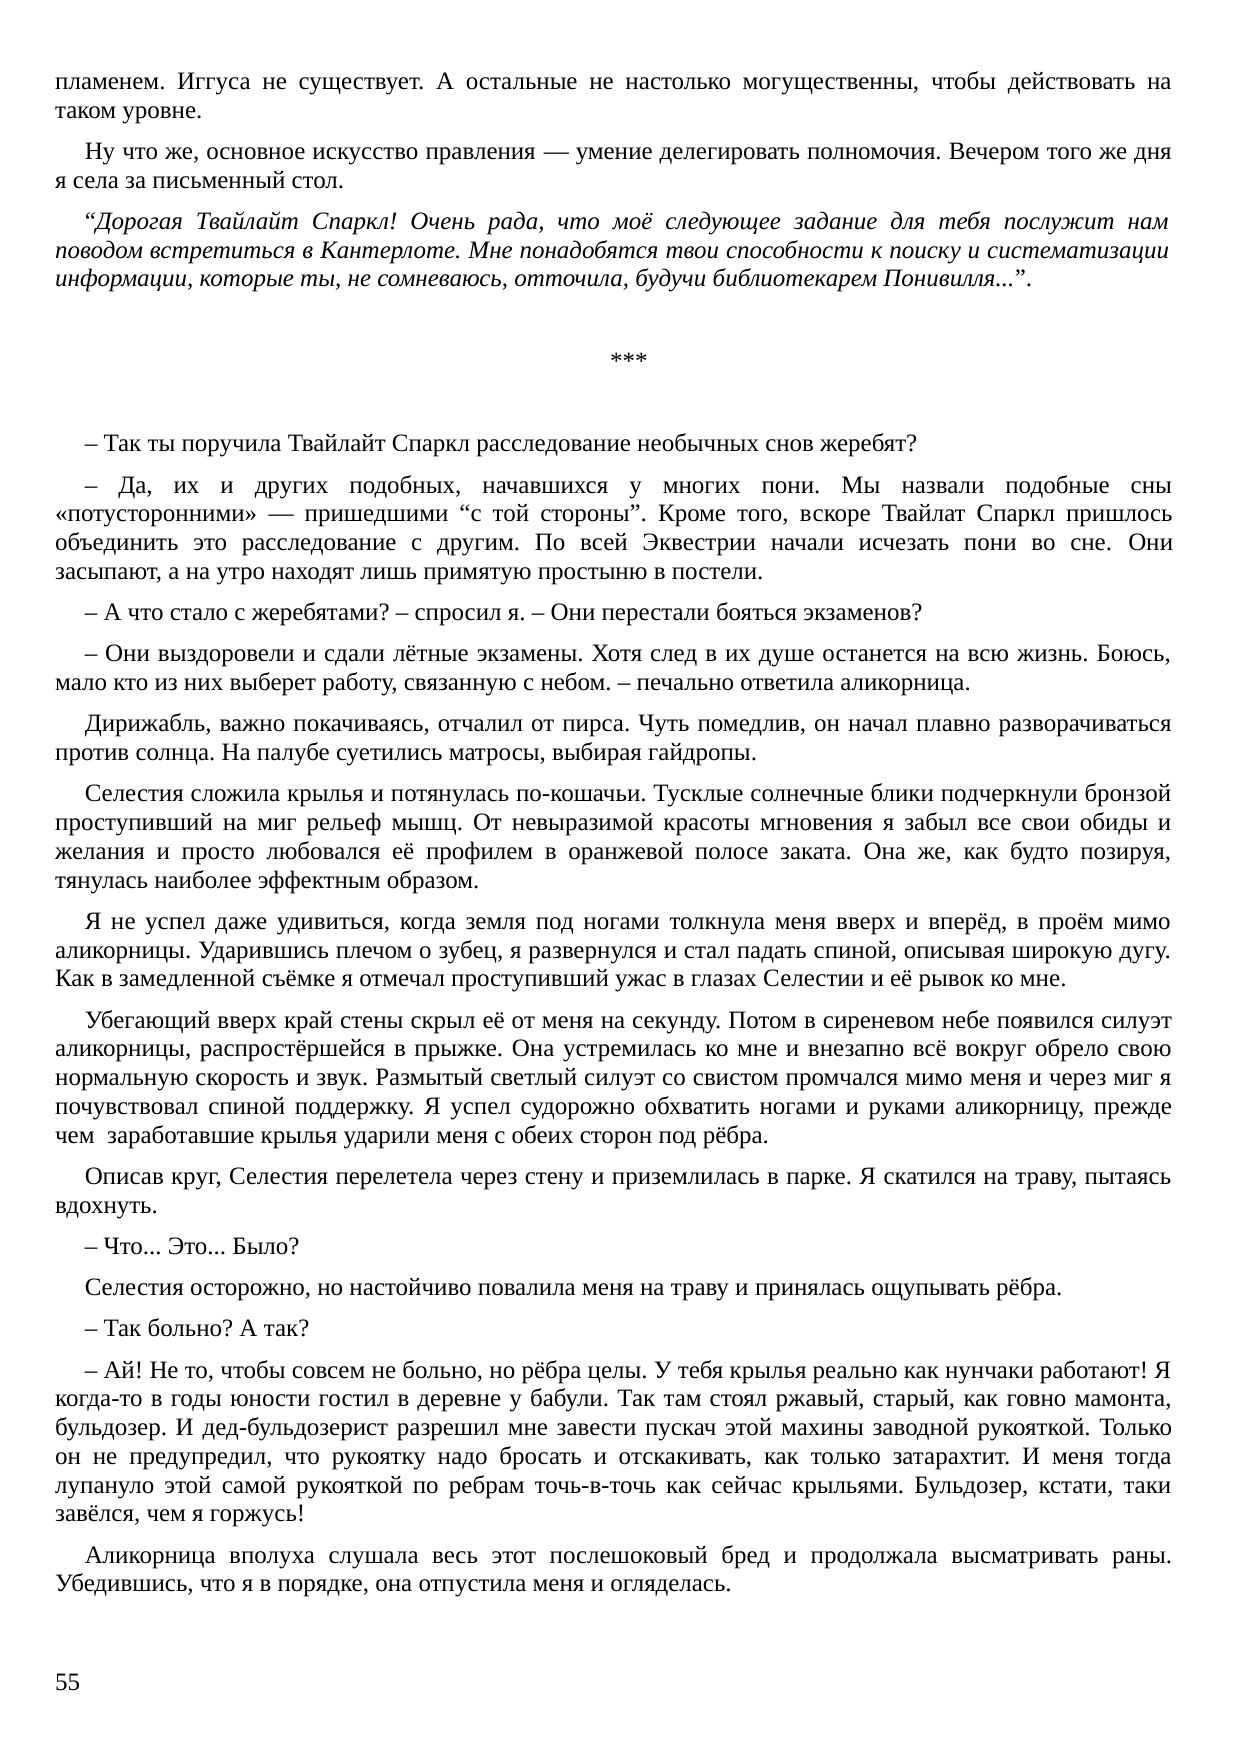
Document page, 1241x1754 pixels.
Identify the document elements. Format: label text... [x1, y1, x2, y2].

text – Так больно? А так? [55, 1313, 1173, 1342]
text – Да, их и других подобных, начавшихся у многих пони. Мы назвали подобные сны «потусторонними» — пришедшими “с той стороны”. Кроме того, вскоре Твайлат Спаркл пришлось объединить это расследование с другим. По всей Эквестрии начали исчезать пони во сне. Они засыпают, а на утро находят лишь примятую простыню в постели. [55, 470, 1173, 585]
text Ну что же, основное искусство правления — умение делегировать полномочия. Вечером того же дня я села за письменный стол. [55, 136, 1173, 193]
text пламенем. Иггуса не существует. А остальные не настолько могущественны, чтобы действовать на таком уровне. [55, 66, 1173, 123]
text – Что... Это... Было? [55, 1231, 1173, 1260]
text *** [55, 346, 1173, 375]
text “Дорогая Твайлайт Спаркл! Очень рада, что моё следующее задание для тебя послужит нам поводом встретиться в Кантерлоте. Мне понадобятся твои способности к поиску и систематизации информации, которые ты, не сомневаюсь, отточила, будучи библиотекарем Понивилля...”. [55, 206, 1173, 292]
text – Они выздоровели и сдали лётные экзамены. Хотя след в их душе останется на всю жизнь. Боюсь, мало кто из них выберет работу, связанную с небом. – печально ответила аликорница. [55, 638, 1173, 696]
text Описав круг, Селестия перелетела через стену и приземлилась в парке. Я скатился на траву, пытаясь вдохнуть. [55, 1161, 1173, 1218]
text Убегающий вверх край стены скрыл её от меня на секунду. Потом в сиреневом небе появился силуэт аликорницы, распростёршейся в прыжке. Она устремилась ко мне и внезапно всё вокруг обрело свою нормальную скорость и звук. Размытый светлый силуэт со свистом промчался мимо меня и через миг я почувствовал спиной поддержку. Я успел судорожно обхватить ногами и руками аликорницу, прежде чем заработавшие крылья ударили меня с обеих сторон под рёбра. [55, 1005, 1173, 1148]
text Селестия осторожно, но настойчиво повалила меня на траву и принялась ощупывать рёбра. [55, 1272, 1173, 1301]
text Дирижабль, важно покачиваясь, отчалил от пирса. Чуть помедлив, он начал плавно разворачиваться против солнца. На палубе суетились матросы, выбирая гайдропы. [55, 708, 1173, 766]
text Селестия сложила крылья и потянулась по-кошачьи. Тусклые солнечные блики подчеркнули бронзой проступивший на миг рельеф мышц. От невыразимой красоты мгновения я забыл все свои обиды и желания и просто любовался её профилем в оранжевой полосе заката. Она же, как будто позируя, тянулась наиболее эффектным образом. [55, 778, 1173, 893]
text – А что стало с жеребятами? – спросил я. – Они перестали бояться экзаменов? [55, 597, 1173, 626]
text Я не успел даже удивиться, когда земля под ногами толкнула меня вверх и вперёд, в проём мимо аликорницы. Ударившись плечом о зубец, я развернулся и стал падать спиной, описывая широкую дугу. Как в замедленной съёмке я отмечал проступивший ужас в глазах Селестии и её рывок ко мне. [55, 906, 1173, 992]
text – Ай! Не то, чтобы совсем не больно, но рёбра целы. У тебя крылья реально как нунчаки работают! Я когда-то в годы юности гостил в деревне у бабули. Так там стоял ржавый, старый, как говно мамонта, бульдозер. И дед-бульдозерист разрешил мне завести пускач этой махины заводной рукояткой. Только он не предупредил, что рукоятку надо бросать и отскакивать, как только затарахтит. И меня тогда лупануло этой самой рукояткой по ребрам точь-в-точь как сейчас крыльями. Бульдозер, кстати, таки завёлся, чем я горжусь! [55, 1355, 1173, 1527]
text Аликорница вполуха слушала весь этот послешоковый бред и продолжала высматривать раны. Убедившись, что я в порядке, она отпустила меня и огляделась. [55, 1540, 1173, 1597]
text – Так ты поручила Твайлайт Спаркл расследование необычных снов жеребят? [55, 428, 1173, 457]
